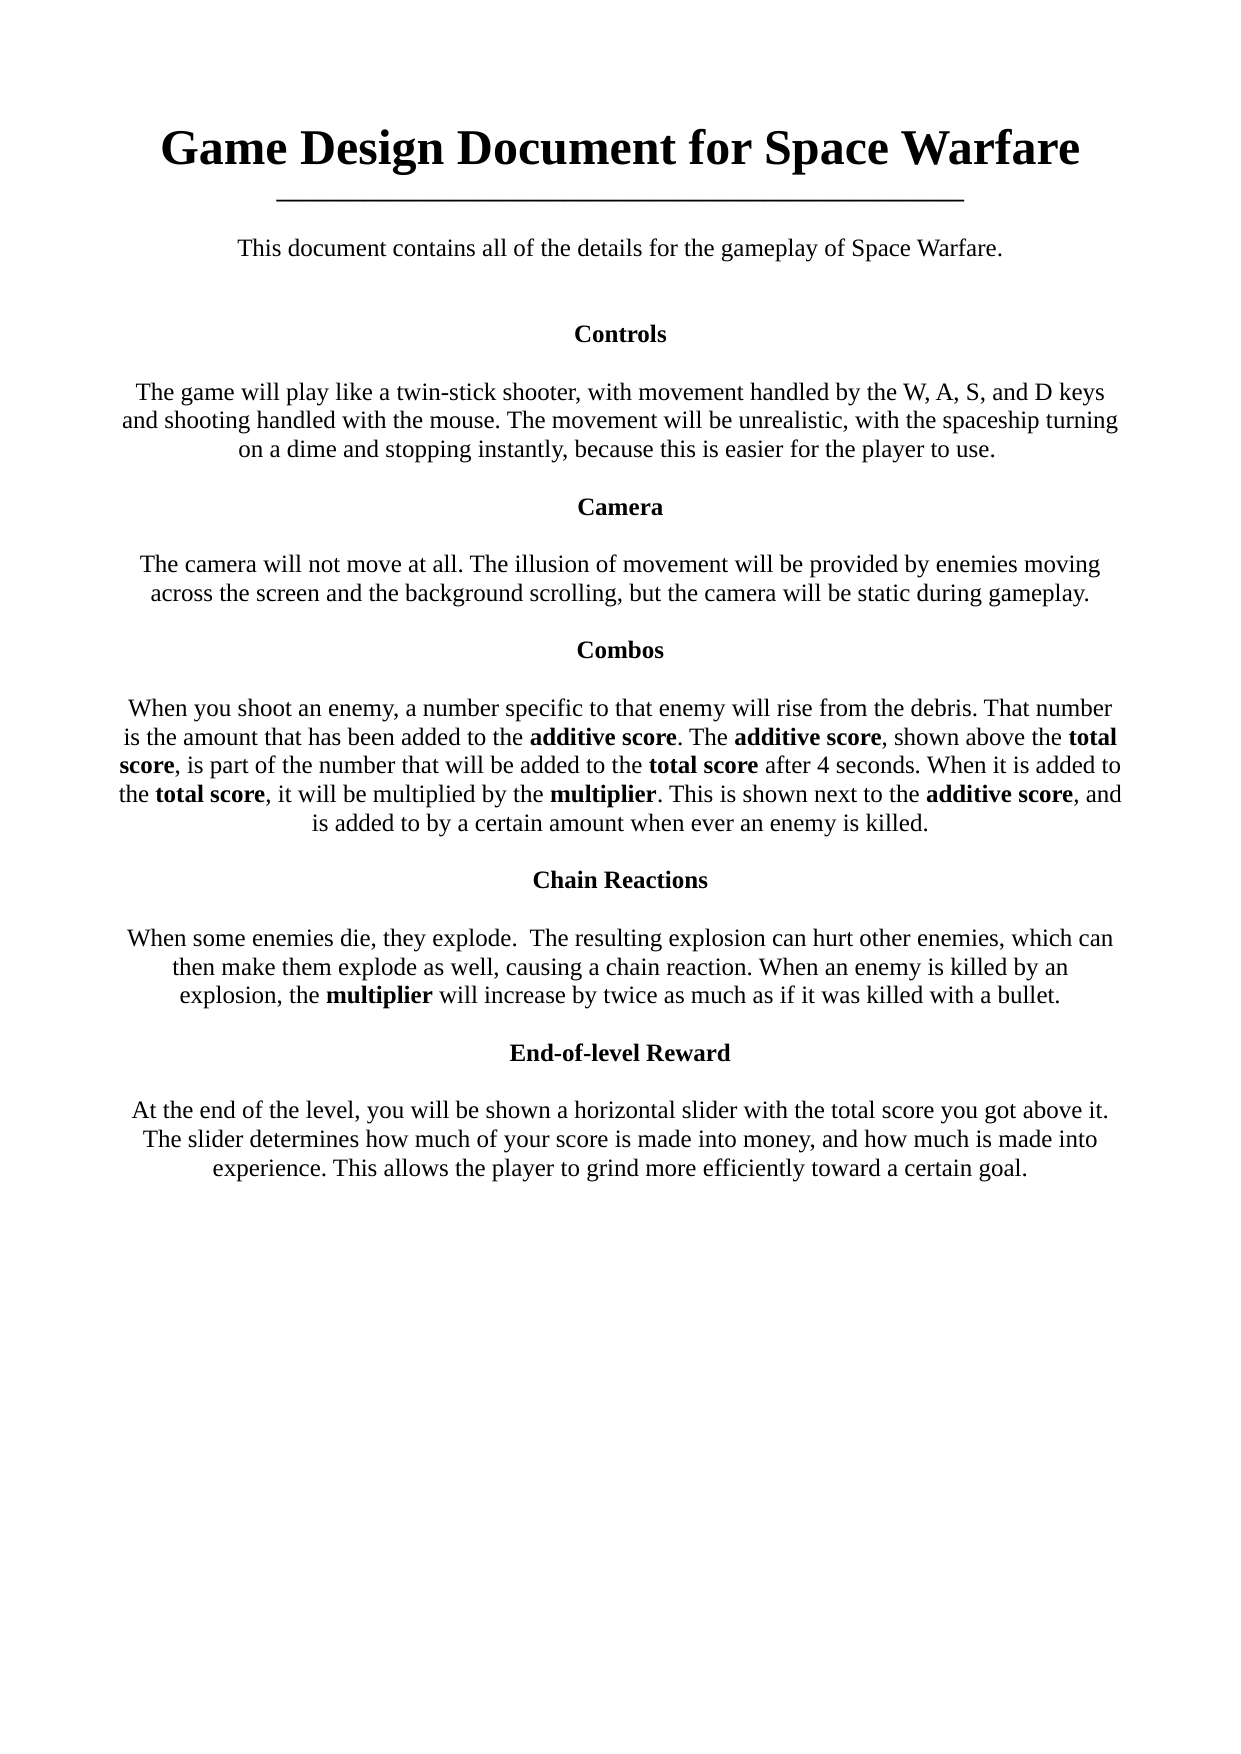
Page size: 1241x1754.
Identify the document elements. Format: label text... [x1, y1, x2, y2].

text When you shoot an enemy, a number specific to that enemy will rise from the debris. That number is the amount that has been added to the additive score. The additive score, shown above the total score, is part of the number that will be added to the total score after 4 seconds. When it is added to the total score, it will be multiplied by the multiplier. This is shown next to the additive score, and is added to by a certain amount when ever an enemy is killed. [118, 693, 1122, 837]
text Camera [118, 492, 1122, 521]
text Controls [118, 319, 1122, 348]
text End-of-level Reward [118, 1038, 1122, 1067]
text At the end of the level, you will be shown a horizontal slider with the total score you got above it. The slider determines how much of your score is made into money, and how much is made into experience. This allows the player to grind more efficiently toward a certain goal. [118, 1096, 1122, 1182]
text This document contains all of the details for the gameplay of Space Warfare. [118, 233, 1122, 262]
text Combos [118, 636, 1122, 664]
text Game Design Document for Space Warfare [118, 118, 1122, 176]
text The camera will not move at all. The illusion of movement will be provided by enemies moving across the screen and the background scrolling, but the camera will be static during gameplay. [118, 549, 1122, 607]
text The game will play like a twin-stick shooter, with movement handled by the W, A, S, and D keys and shooting handled with the mouse. The movement will be unrealistic, with the spaceship turning on a dime and stopping instantly, because this is easier for the player to use. [118, 377, 1122, 463]
text Chain Reactions [118, 866, 1122, 894]
text When some enemies die, they explode. The resulting explosion can hurt other enemies, which can then make them explode as well, causing a chain reaction. When an enemy is killed by an explosion, the multiplier will increase by twice as much as if it was killed with a bullet. [118, 923, 1122, 1009]
text _______________________________________________________ [118, 176, 1122, 204]
